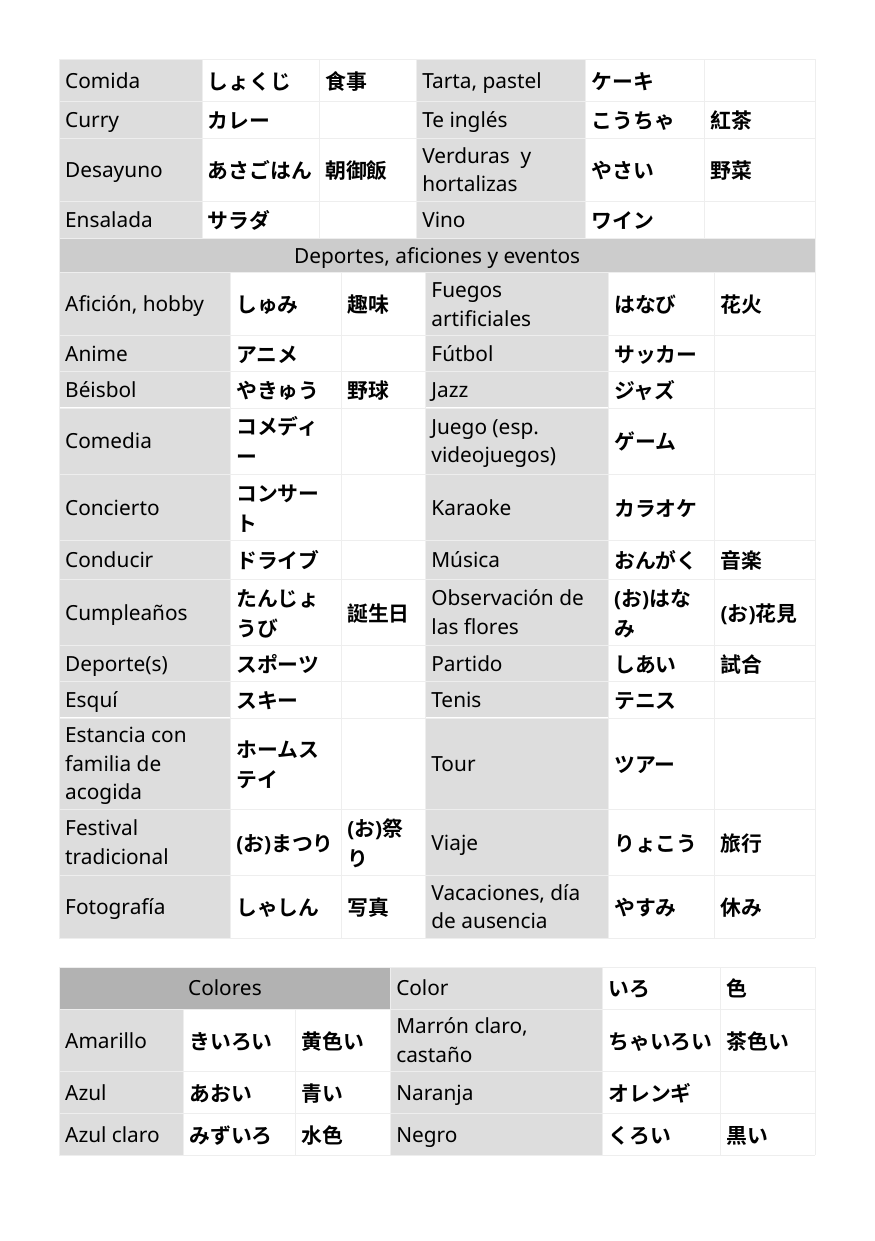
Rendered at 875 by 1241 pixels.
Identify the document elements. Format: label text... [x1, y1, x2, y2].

table_cell やさい [586, 139, 704, 201]
table_cell [342, 682, 425, 717]
table_cell 野球 [342, 372, 425, 407]
table_cell Concierto [60, 475, 230, 540]
table_cell [705, 60, 815, 101]
table_cell Marrón claro, castaño [391, 1010, 602, 1071]
table_header Colores [60, 968, 390, 1009]
table_cell Comida [60, 60, 202, 101]
table_cell Fútbol [426, 336, 608, 371]
table_cell Música [426, 541, 608, 579]
table_cell ワイン [586, 202, 704, 238]
table_cell 音楽 [715, 541, 815, 579]
table_cell Fuegos artificiales [426, 273, 608, 335]
table_cell 休み [715, 876, 815, 938]
table_cell [342, 719, 425, 809]
table_cell Vacaciones, día de ausencia [426, 876, 608, 938]
table_cell [320, 202, 416, 238]
table_cell Anime [60, 336, 230, 371]
table_cell スキー [231, 682, 341, 717]
table_cell カラオケ [609, 475, 714, 540]
table_cell 青い [296, 1072, 390, 1113]
table_cell Azul claro [60, 1114, 183, 1155]
table_cell あさごはん [203, 139, 319, 201]
table_cell みずいろ [184, 1114, 295, 1155]
table_cell [705, 202, 815, 238]
table_cell 紅茶 [705, 102, 815, 138]
table_cell ツアー [609, 719, 714, 809]
table_cell あおい [184, 1072, 295, 1113]
table_cell 誕生日 [342, 580, 425, 645]
table_cell [320, 102, 416, 138]
table_cell [715, 372, 815, 407]
table_header いろ [603, 968, 720, 1009]
table_cell Deporte(s) [60, 646, 230, 681]
table_cell [342, 336, 425, 371]
table_cell 水色 [296, 1114, 390, 1155]
table_cell Azul [60, 1072, 183, 1113]
table_cell Karaoke [426, 475, 608, 540]
table_cell Esquí [60, 682, 230, 717]
table_cell Naranja [391, 1072, 602, 1113]
table_cell しゅみ [231, 273, 341, 335]
table_cell 写真 [342, 876, 425, 938]
table_cell 趣味 [342, 273, 425, 335]
table_cell きいろい [184, 1010, 295, 1071]
table_cell Afición, hobby [60, 273, 230, 335]
table_cell コメディー [231, 409, 341, 474]
table_cell 黒い [721, 1114, 815, 1155]
table_cell Negro [391, 1114, 602, 1155]
table_cell Amarillo [60, 1010, 183, 1071]
table_cell Comedia [60, 409, 230, 474]
table_header Deportes, aficiones y eventos [60, 239, 815, 272]
table_cell (お)花見 [715, 580, 815, 645]
table_cell ジャズ [609, 372, 714, 407]
table_cell Tour [426, 719, 608, 809]
table_cell Cumpleaños [60, 580, 230, 645]
table_cell 黄色い [296, 1010, 390, 1071]
table_cell [342, 409, 425, 474]
table_cell おんがく [609, 541, 714, 579]
table_cell ドライブ [231, 541, 341, 579]
table_cell スポーツ [231, 646, 341, 681]
table_cell ゲーム [609, 409, 714, 474]
table_cell Festival tradicional [60, 810, 230, 875]
table_cell はなび [609, 273, 714, 335]
table_cell Jazz [426, 372, 608, 407]
table_cell (お)祭り [342, 810, 425, 875]
table_cell コンサート [231, 475, 341, 540]
table_cell [715, 475, 815, 540]
table_cell Juego (esp. videojuegos) [426, 409, 608, 474]
table_cell オレンギ [603, 1072, 720, 1113]
table_cell くろい [603, 1114, 720, 1155]
table_cell しゃしん [231, 876, 341, 938]
table_cell やきゅう [231, 372, 341, 407]
table_cell Conducir [60, 541, 230, 579]
table_cell Béisbol [60, 372, 230, 407]
table_cell [342, 475, 425, 540]
table_cell Curry [60, 102, 202, 138]
table_cell Vino [417, 202, 585, 238]
table_cell (お)まつり [231, 810, 341, 875]
table_cell 食事 [320, 60, 416, 101]
table_cell テニス [609, 682, 714, 717]
table_cell 花火 [715, 273, 815, 335]
table_cell 茶色い [721, 1010, 815, 1071]
table_cell [715, 409, 815, 474]
table_header 色 [721, 968, 815, 1009]
table_cell Ensalada [60, 202, 202, 238]
table_cell 野菜 [705, 139, 815, 201]
table_cell カレー [203, 102, 319, 138]
table_cell アニメ [231, 336, 341, 371]
table_cell (お)はなみ [609, 580, 714, 645]
table_cell [715, 336, 815, 371]
table_cell [721, 1072, 815, 1113]
table_cell ちゃいろい [603, 1010, 720, 1071]
table_cell たんじょうび [231, 580, 341, 645]
table_cell [715, 719, 815, 809]
table_cell [342, 541, 425, 579]
table_cell Estancia con familia de acogida [60, 719, 230, 809]
table_cell サッカー [609, 336, 714, 371]
table_header Color [391, 968, 602, 1009]
table_cell ケーキ [586, 60, 704, 101]
table_cell Fotografía [60, 876, 230, 938]
table_cell Tenis [426, 682, 608, 717]
table_cell Viaje [426, 810, 608, 875]
table_cell サラダ [203, 202, 319, 238]
table_cell 試合 [715, 646, 815, 681]
table_cell やすみ [609, 876, 714, 938]
table_cell [715, 682, 815, 717]
table_cell りょこう [609, 810, 714, 875]
table_cell 旅行 [715, 810, 815, 875]
table_cell [342, 646, 425, 681]
table_cell Te inglés [417, 102, 585, 138]
table_cell こうちゃ [586, 102, 704, 138]
table_cell しょくじ [203, 60, 319, 101]
table_cell Desayuno [60, 139, 202, 201]
table_cell Partido [426, 646, 608, 681]
table_cell Verduras y hortalizas [417, 139, 585, 201]
table_cell しあい [609, 646, 714, 681]
table_cell ホームステイ [231, 719, 341, 809]
table_cell Tarta, pastel [417, 60, 585, 101]
table_cell Observación de las flores [426, 580, 608, 645]
table_cell 朝御飯 [320, 139, 416, 201]
